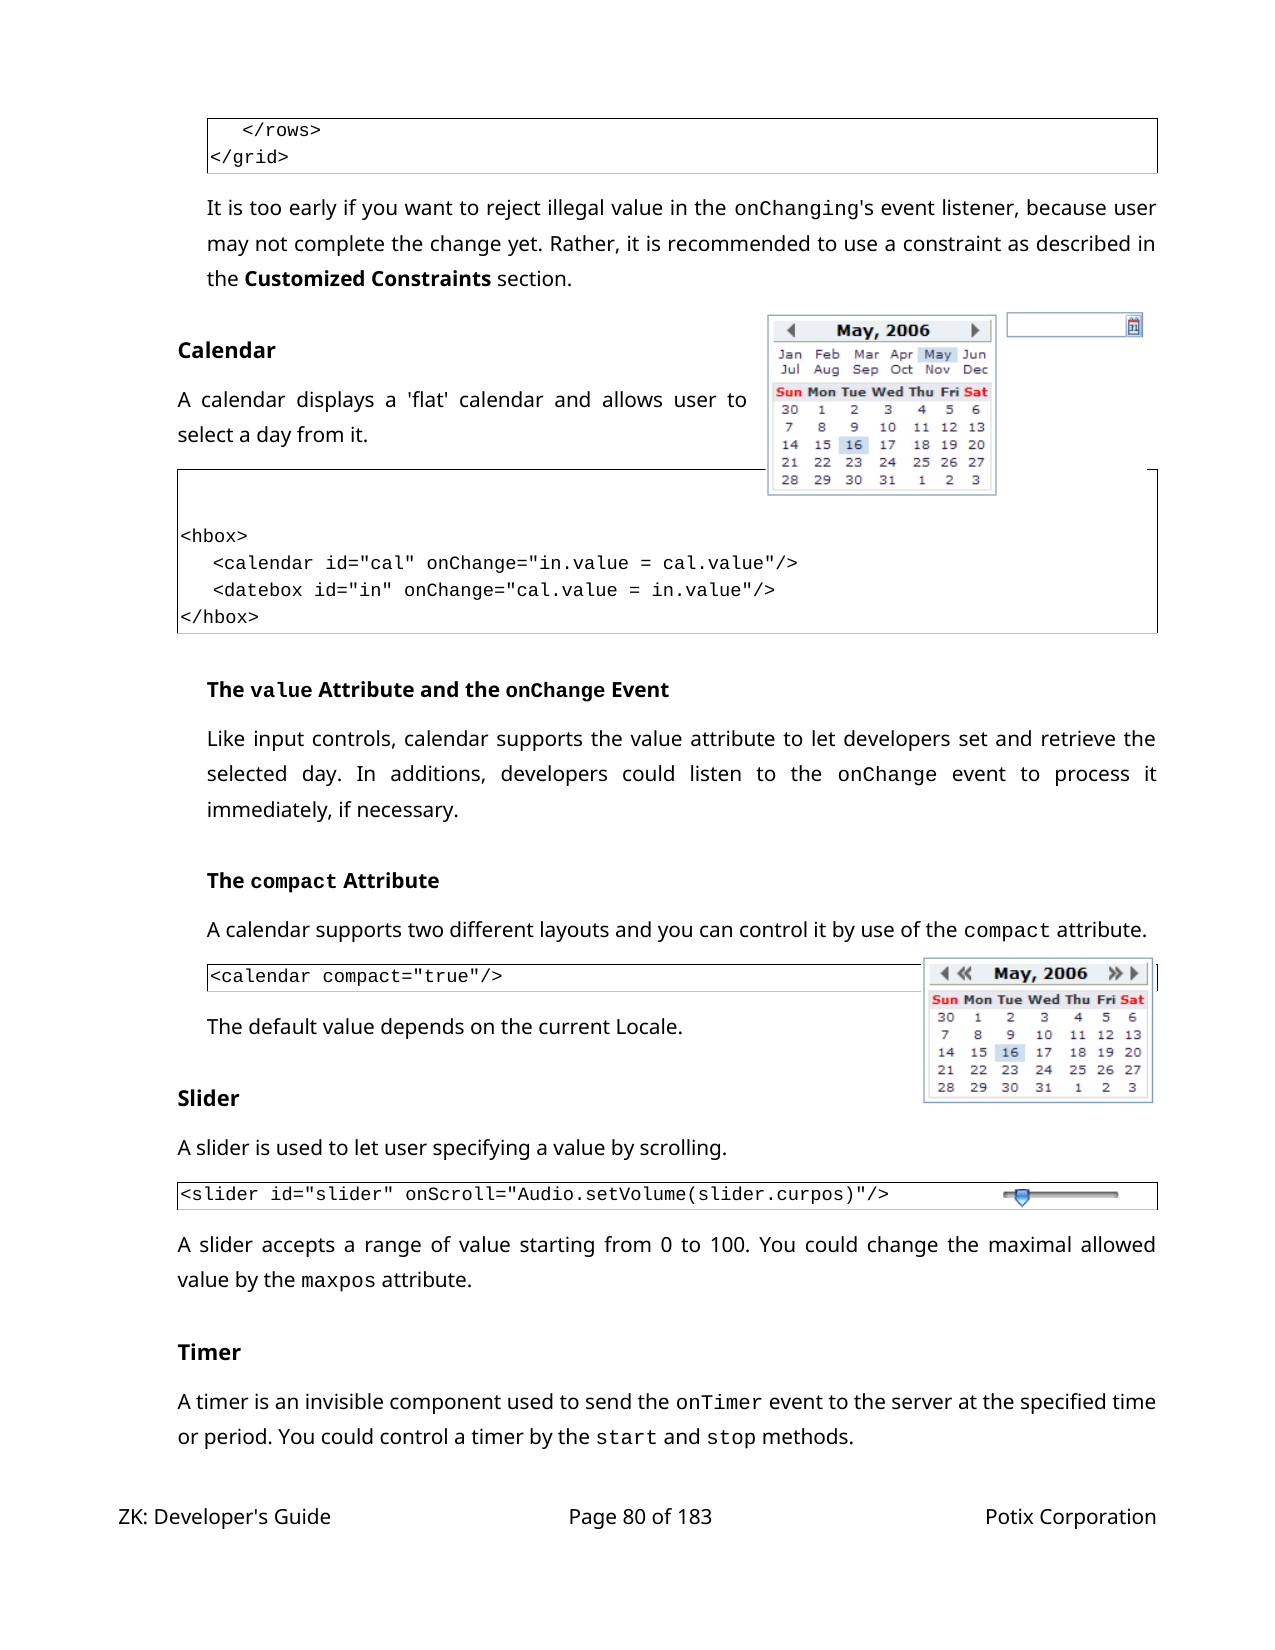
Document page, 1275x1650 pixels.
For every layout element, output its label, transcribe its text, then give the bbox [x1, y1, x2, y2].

text <hbox> [178, 524, 1157, 548]
picture [921, 954, 1157, 1107]
picture [1001, 1188, 1123, 1208]
text A calendar displays a 'flat' calendar and allows user to select a day from it. [177, 385, 765, 449]
text <calendar id="cal" onChange="in.value = cal.value"/> [178, 551, 1157, 575]
text A slider is used to let user specifying a value by scrolling. [177, 1133, 1157, 1162]
subtitle The compact Attribute [207, 866, 1157, 894]
text </rows> [208, 119, 1157, 142]
subtitle [1147, 335, 1157, 365]
text A calendar supports two different layouts and you can control it by use of the compact attribute. [207, 915, 1157, 943]
subtitle Timer [177, 1336, 1157, 1366]
text </hbox> [178, 605, 1157, 633]
subtitle Slider [177, 1083, 1157, 1113]
text <calendar compact="true"/> [208, 965, 921, 991]
text The default value depends on the current Locale. [207, 1012, 921, 1040]
text Like input controls, calendar supports the value attribute to let developers set and retrieve the selected day. In additions, developers could listen to the onChange event to process it immediately, if necessary. [207, 724, 1157, 823]
text <datebox id="in" onChange="cal.value = in.value"/> [178, 578, 1157, 602]
text It is too early if you want to reject illegal value in the onChanging's event listener, because user may not complete the change yet. Rather, it is recommended to use a constraint as described in the Customized Constraints section. [207, 193, 1157, 292]
subtitle Calendar [177, 335, 765, 365]
text <slider id="slider" onScroll="Audio.setVolume(slider.curpos)"/> [178, 1183, 1157, 1209]
text A timer is an invisible component used to send the onTimer event to the server at the specified time or period. You could control a timer by the start and stop methods. [177, 1387, 1157, 1451]
text </grid> [208, 145, 1157, 173]
subtitle The value Attribute and the onChange Event [207, 675, 1157, 704]
text A slider accepts a range of value starting from 0 to 100. You could change the maximal allowed value by the maxpos attribute. [177, 1230, 1157, 1294]
picture [765, 311, 1147, 497]
